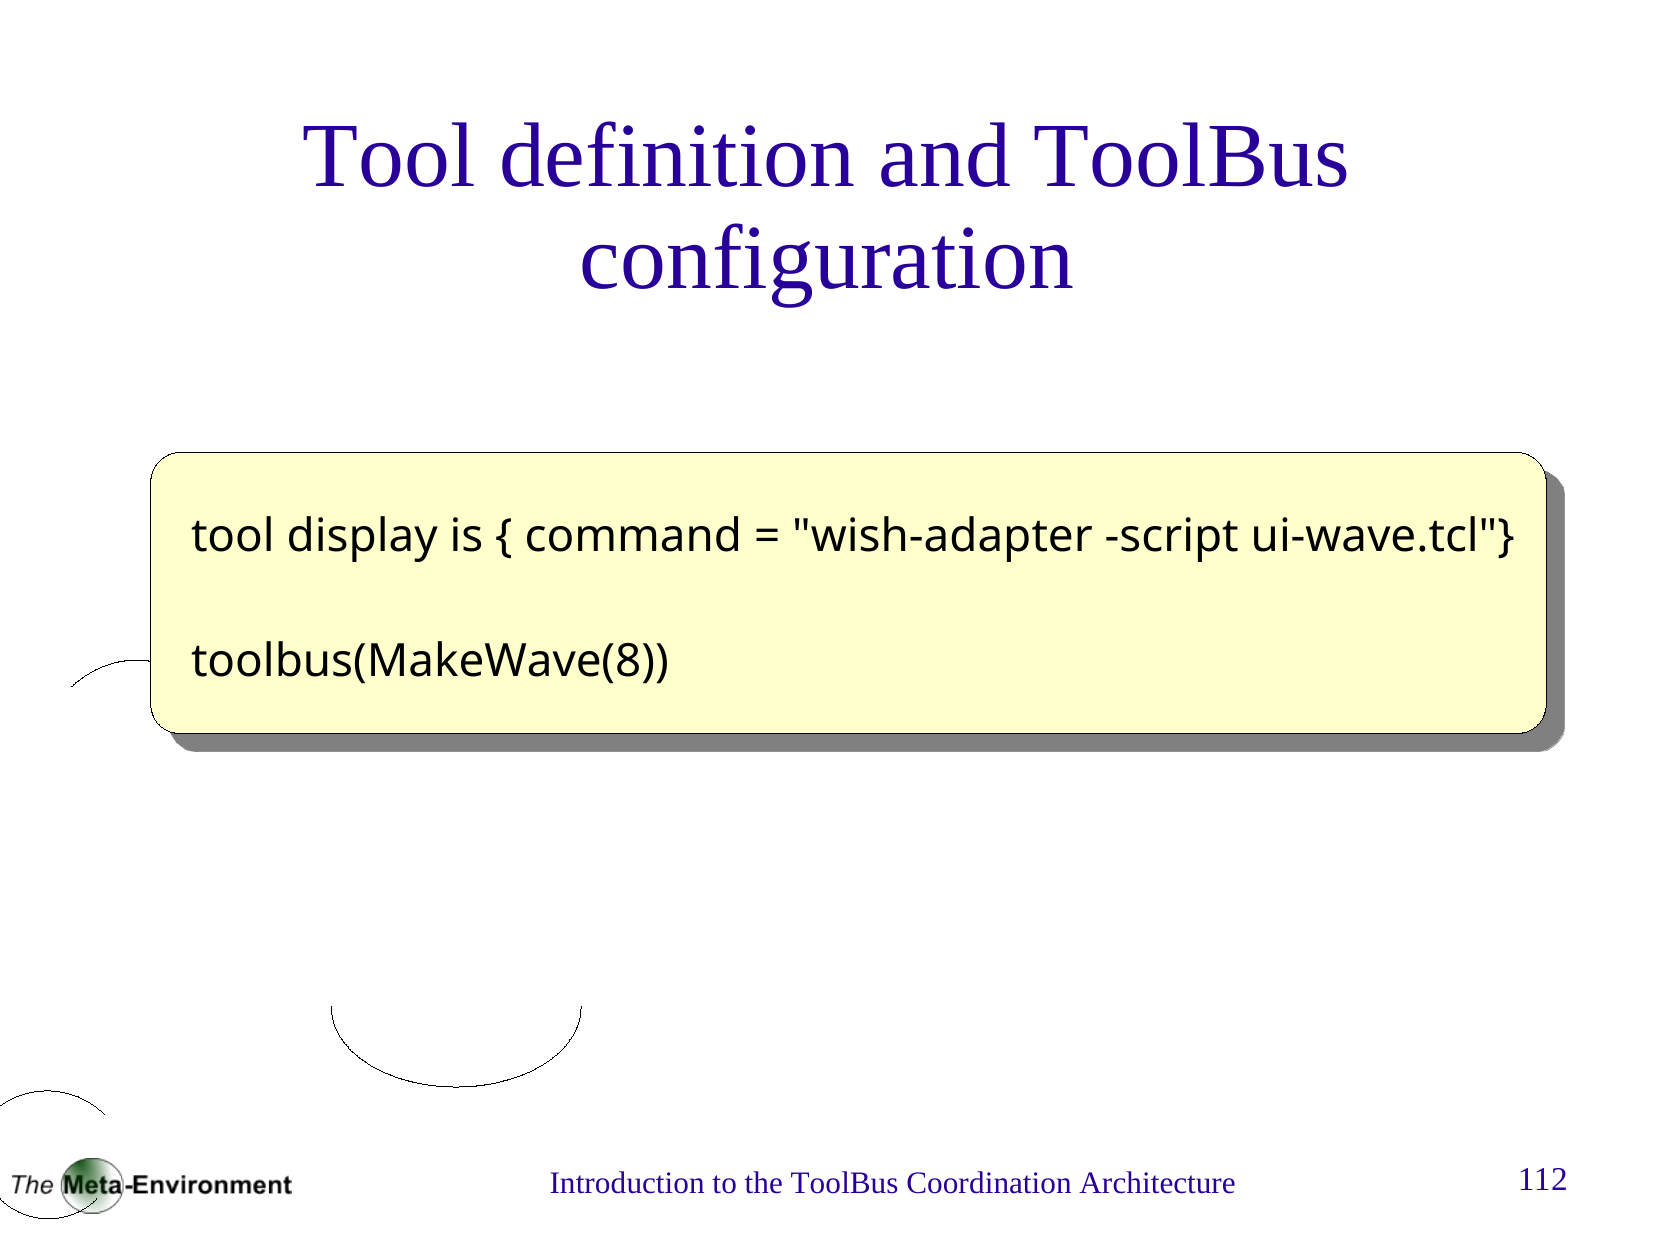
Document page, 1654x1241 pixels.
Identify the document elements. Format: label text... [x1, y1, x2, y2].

picture [12, 1158, 292, 1214]
text_box tool display is { command = "wish-adapter -script ui-wave.tcl"} toolbus(MakeWave(8)) [191, 502, 1579, 865]
text_box [150, 452, 1547, 734]
title Tool definition and ToolBus configuration [121, 96, 1534, 317]
